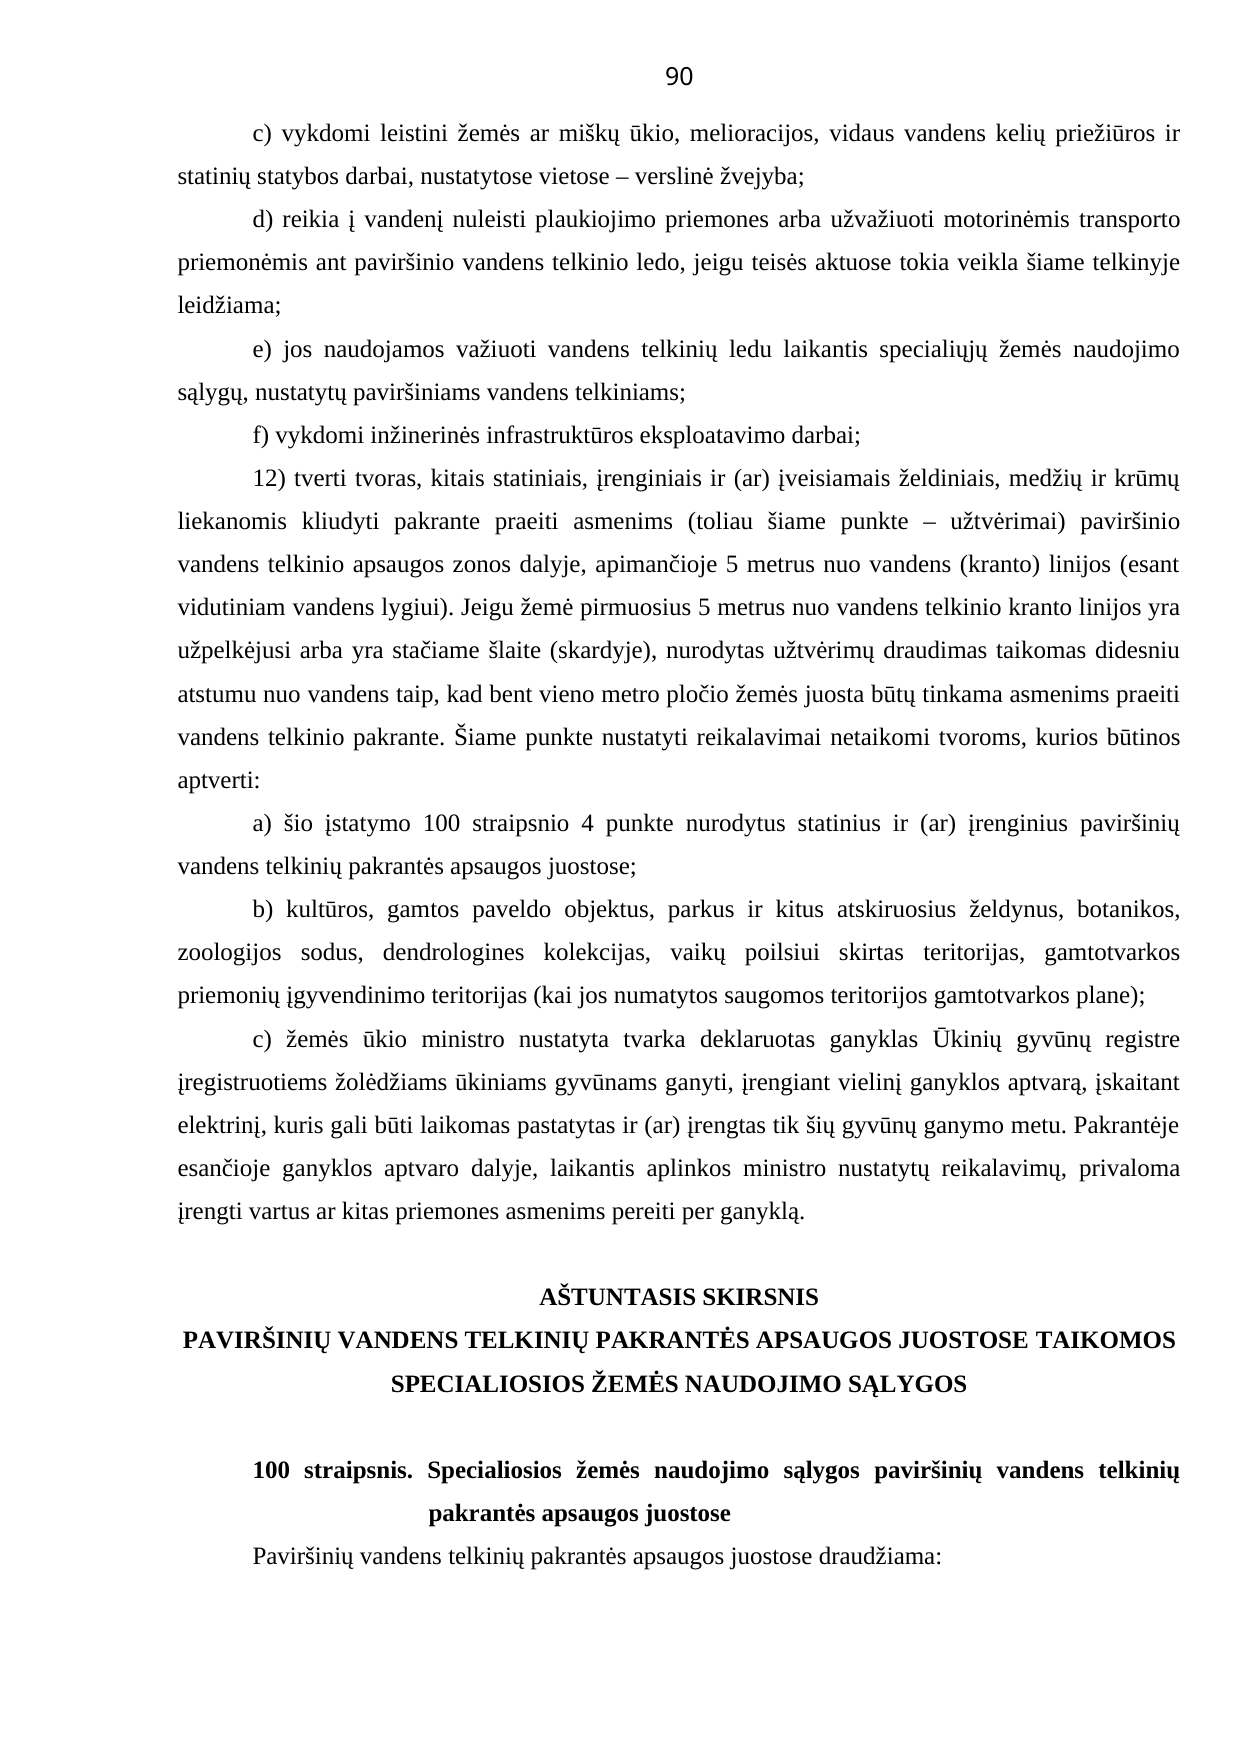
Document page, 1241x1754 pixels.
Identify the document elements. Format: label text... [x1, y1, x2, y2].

text Paviršinių vandens telkinių pakrantės apsaugos juostose draudžiama: [177, 1541, 1181, 1570]
text 12) tverti tvoras, kitais statiniais, įrenginiais ir (ar) įveisiamais želdiniais, medžių ir krūmų liekanomis kliudyti pakrante praeiti asmenims (toliau šiame punkte – užtvėrimai) paviršinio vandens telkinio apsaugos zonos dalyje, apimančioje 5 metrus nuo vandens (kranto) linijos (esant vidutiniam vandens lygiui). Jeigu žemė pirmuosius 5 metrus nuo vandens telkinio kranto linijos yra užpelkėjusi arba yra stačiame šlaite (skardyje), nurodytas užtvėrimų draudimas taikomas didesniu atstumu nuo vandens taip, kad bent vieno metro pločio žemės juosta būtų tinkama asmenims praeiti vandens telkinio pakrante. Šiame punkte nustatyti reikalavimai netaikomi tvoroms, kurios būtinos aptverti: [177, 463, 1181, 794]
text d) reikia į vandenį nuleisti plaukiojimo priemones arba užvažiuoti motorinėmis transporto priemonėmis ant paviršinio vandens telkinio ledo, jeigu teisės aktuose tokia veikla šiame telkinyje leidžiama; [177, 204, 1181, 319]
text a) šio įstatymo 100 straipsnio 4 punkte nurodytus statinius ir (ar) įrenginius paviršinių vandens telkinių pakrantės apsaugos juostose; [177, 808, 1181, 880]
text c) vykdomi leistini žemės ar miškų ūkio, melioracijos, vidaus vandens kelių priežiūros ir statinių statybos darbai, nustatytose vietose – verslinė žvejyba; [177, 118, 1181, 190]
text e) jos naudojamos važiuoti vandens telkinių ledu laikantis specialiųjų žemės naudojimo sąlygų, nustatytų paviršiniams vandens telkiniams; [177, 334, 1181, 406]
text PAVIRŠINIŲ VANDENS TELKINIŲ PAKRANTĖS APSAUGOS JUOSTOSE TAIKOMOS SPECIALIOSIOS ŽEMĖS NAUDOJIMO SĄLYGOS [177, 1326, 1181, 1397]
text AŠTUNTASIS SKIRSNIS [177, 1282, 1181, 1311]
text c) žemės ūkio ministro nustatyta tvarka deklaruotas ganyklas Ūkinių gyvūnų registre įregistruotiems žolėdžiams ūkiniams gyvūnams ganyti, įrengiant vielinį ganyklos aptvarą, įskaitant elektrinį, kuris gali būti laikomas pastatytas ir (ar) įrengtas tik šių gyvūnų ganymo metu. Pakrantėje esančioje ganyklos aptvaro dalyje, laikantis aplinkos ministro nustatytų reikalavimų, privaloma įrengti vartus ar kitas priemones asmenims pereiti per ganyklą. [177, 1024, 1181, 1225]
text 100 straipsnis. Specialiosios žemės naudojimo sąlygos paviršinių vandens telkinių pakrantės apsaugos juostose [252, 1455, 1181, 1527]
text f) vykdomi inžinerinės infrastruktūros eksploatavimo darbai; [177, 420, 1181, 449]
text b) kultūros, gamtos paveldo objektus, parkus ir kitus atskiruosius želdynus, botanikos, zoologijos sodus, dendrologines kolekcijas, vaikų poilsiui skirtas teritorijas, gamtotvarkos priemonių įgyvendinimo teritorijas (kai jos numatytos saugomos teritorijos gamtotvarkos plane); [177, 894, 1181, 1009]
